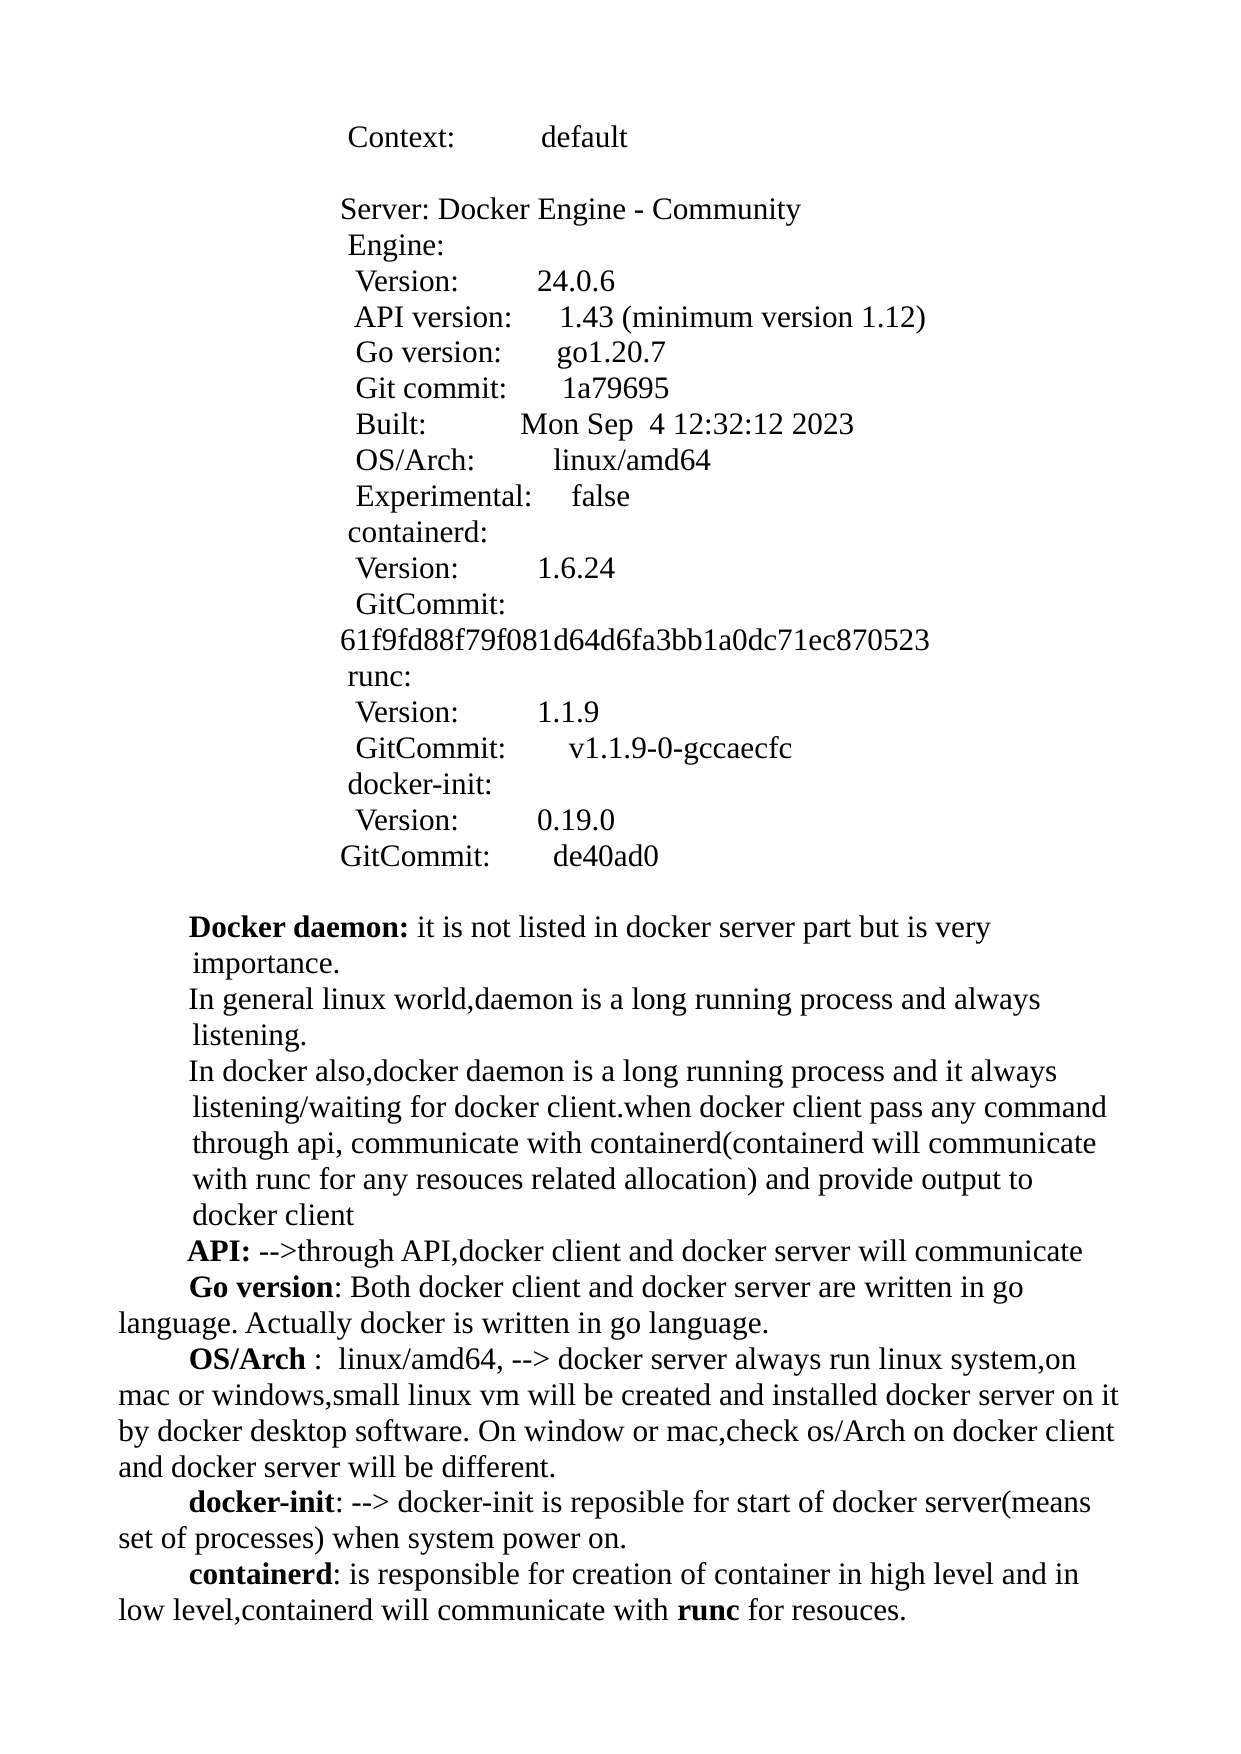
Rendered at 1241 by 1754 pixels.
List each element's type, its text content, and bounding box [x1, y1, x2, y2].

text In docker also,docker daemon is a long running process and it always listening/waiting for docker client.when docker client pass any command through api, communicate with containerd(containerd will communicate with runc for any resouces related allocation) and provide output to docker client [118, 1052, 1122, 1232]
text Server: Docker Engine - Community [340, 190, 1122, 226]
text OS/Arch : linux/amd64, --> docker server always run linux system,on mac or windows,small linux vm will be created and installed docker server on it by docker desktop software. On window or mac,check os/Arch on docker client and docker server will be different. [118, 1340, 1122, 1484]
text API version: 1.43 (minimum version 1.12) [340, 298, 1122, 334]
text Version: 0.19.0 [340, 801, 1122, 837]
text Go version: go1.20.7 [340, 334, 1122, 370]
text Version: 24.0.6 [340, 262, 1122, 298]
text Version: 1.1.9 [340, 693, 1122, 729]
text Built: Mon Sep 4 12:32:12 2023 [340, 406, 1122, 442]
text Version: 1.6.24 [340, 549, 1122, 585]
text Git commit: 1a79695 [340, 370, 1122, 406]
text containerd: is responsible for creation of container in high level and in low level,containerd will communicate with runc for resouces. [118, 1556, 1122, 1627]
text Docker daemon: it is not listed in docker server part but is very importance. [118, 909, 1122, 981]
text API: -->through API,docker client and docker server will communicate [118, 1232, 1122, 1268]
text containerd: [340, 513, 1122, 549]
text Context: default [340, 118, 1122, 154]
text GitCommit: de40ad0 [340, 837, 1122, 873]
text runc: [340, 657, 1122, 693]
text OS/Arch: linux/amd64 [340, 442, 1122, 477]
text GitCommit: v1.1.9-0-gccaecfc [340, 729, 1122, 765]
text docker-init: --> docker-init is reposible for start of docker server(means set of processes) when system power on. [118, 1484, 1122, 1556]
text Go version: Both docker client and docker server are written in go language. Actually docker is written in go language. [118, 1268, 1122, 1340]
text docker-init: [340, 765, 1122, 801]
text Experimental: false [340, 477, 1122, 513]
text In general linux world,daemon is a long running process and always listening. [118, 981, 1122, 1052]
text GitCommit: 61f9fd88f79f081d64d6fa3bb1a0dc71ec870523 [340, 585, 1122, 657]
text Engine: [340, 226, 1122, 262]
